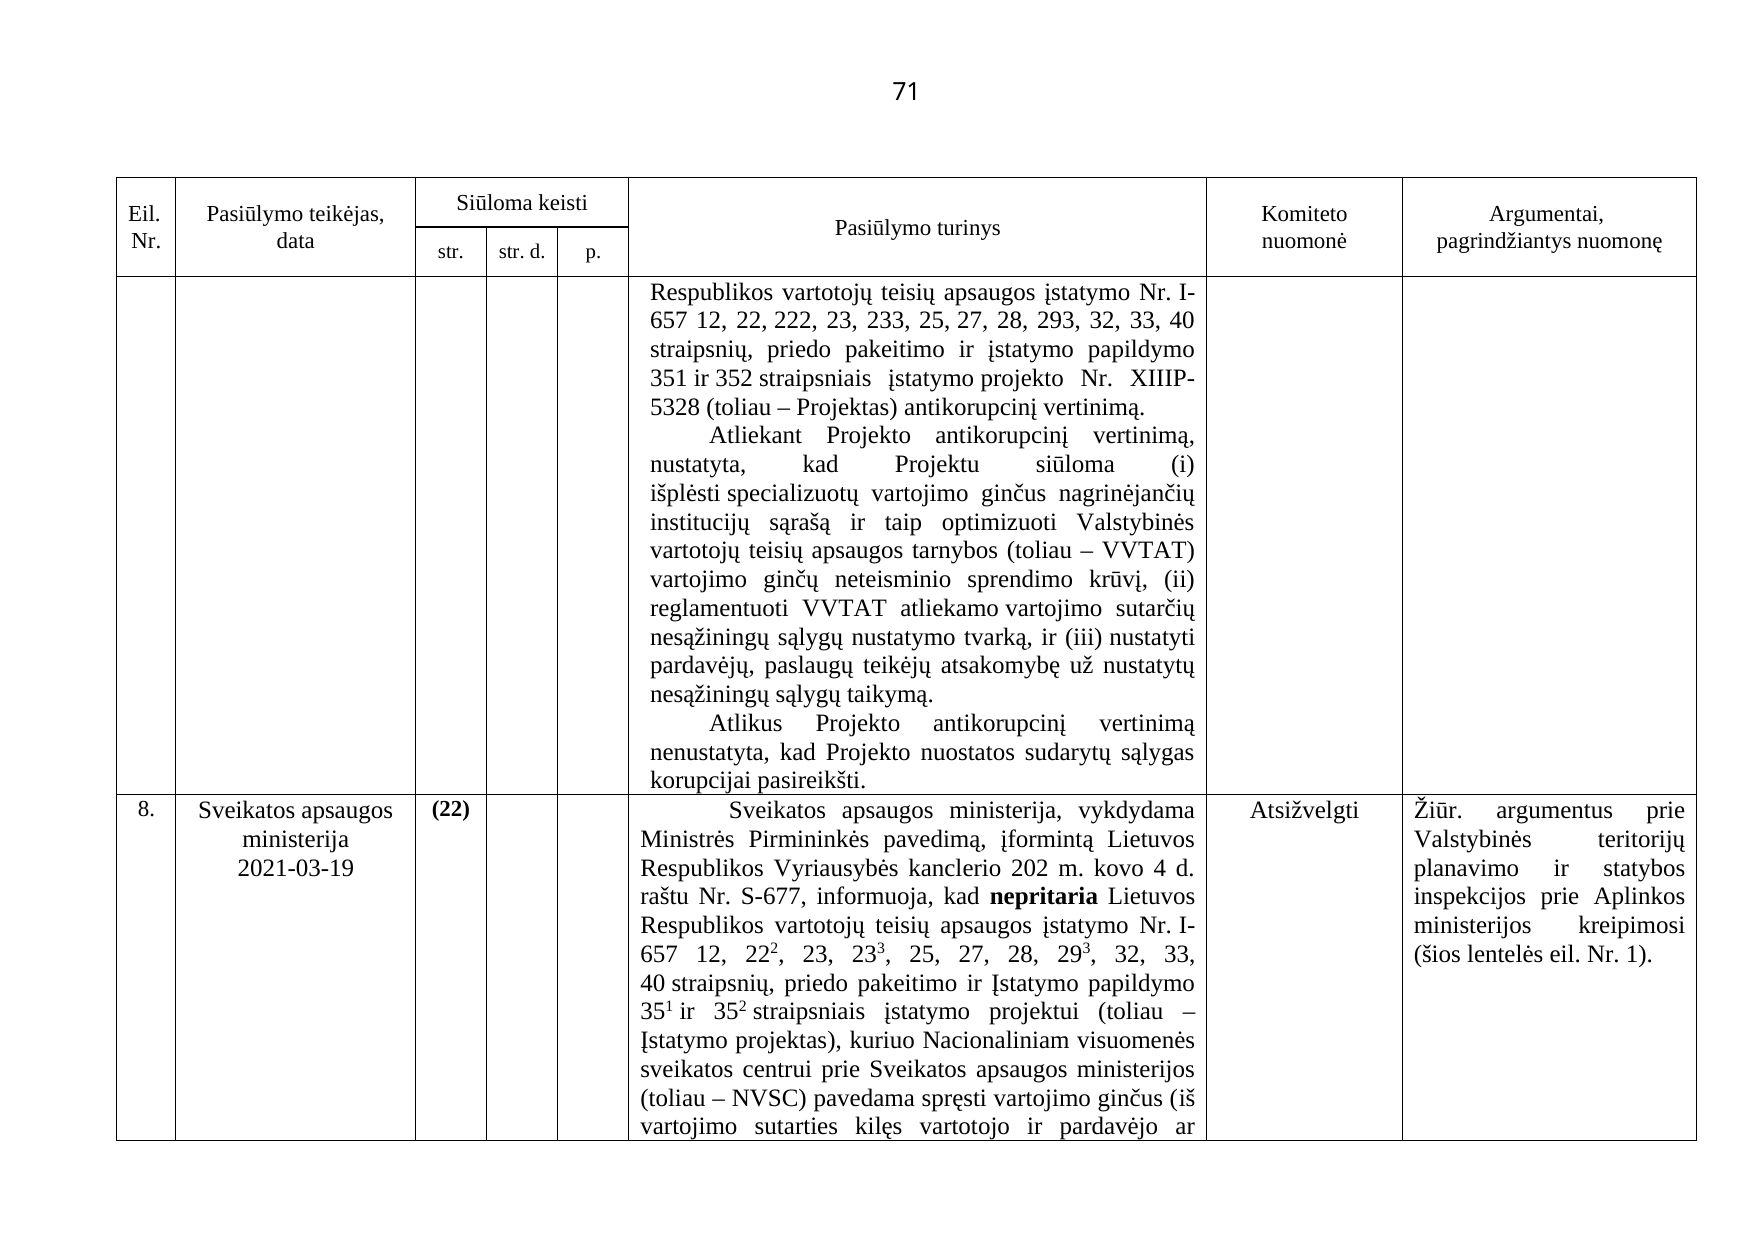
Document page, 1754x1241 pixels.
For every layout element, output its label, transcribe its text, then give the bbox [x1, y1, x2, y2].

table_cell Žiūr. argumentus prie Valstybinės teritorijų planavimo ir statybos inspekcijos prie Aplinkos ministerijos kreipimosi (šios lentelės eil. Nr. 1). [1403, 795, 1696, 1140]
table_header Eil. Nr. [117, 178, 175, 276]
table_cell Sveikatos apsaugos ministerija 2021-03-19 [176, 795, 415, 1140]
table_cell [416, 277, 486, 794]
table_header Pasiūlymo teikėjas, data [176, 178, 415, 276]
table_cell [1403, 277, 1696, 794]
table_header Siūloma keisti [416, 178, 628, 226]
table_cell [176, 277, 415, 794]
table_cell [558, 277, 628, 794]
table_cell [487, 277, 557, 794]
table_cell p. [558, 228, 628, 276]
table_cell [1207, 277, 1402, 794]
table_cell [558, 795, 628, 1140]
table_cell [117, 277, 175, 794]
table_cell str. [416, 228, 486, 276]
table_cell 8. [117, 795, 175, 1140]
table_cell Respublikos vartotojų teisių apsaugos įstatymo Nr. I-657 12, 22, 222, 23, 233, 25, 27, 28, 293, 32, 33, 40 straipsnių, priedo pakeitimo ir įstatymo papildymo 351 ir 352 straipsniais įstatymo projekto Nr. XIIIP-5328 (toliau – Projektas) antikorupcinį vertinimą. Atliekant Projekto antikorupcinį vertinimą, nustatyta, kad Projektu siūloma (i) išplėsti specializuotų vartojimo ginčus nagrinėjančių institucijų sąrašą ir taip optimizuoti Valstybinės vartotojų teisių apsaugos tarnybos (toliau – VVTAT) vartojimo ginčų neteisminio sprendimo krūvį, (ii) reglamentuoti VVTAT atliekamo vartojimo sutarčių nesąžiningų sąlygų nustatymo tvarką, ir (iii) nustatyti pardavėjų, paslaugų teikėjų atsakomybę už nustatytų nesąžiningų sąlygų taikymą. Atlikus Projekto antikorupcinį vertinimą nenustatyta, kad Projekto nuostatos sudarytų sąlygas korupcijai pasireikšti. [629, 277, 1206, 794]
table_header Pasiūlymo turinys [629, 178, 1206, 276]
table_cell Sveikatos apsaugos ministerija, vykdydama Ministrės Pirmininkės pavedimą, įformintą Lietuvos Respublikos Vyriausybės kanclerio 202 m. kovo 4 d. raštu Nr. S-677, informuoja, kad nepritaria Lietuvos Respublikos vartotojų teisių apsaugos įstatymo Nr. I-657 12, 222, 23, 233, 25, 27, 28, 293, 32, 33, 40 straipsnių, priedo pakeitimo ir Įstatymo papildymo 351 ir 352 straipsniais įstatymo projektui (toliau – Įstatymo projektas), kuriuo Nacionaliniam visuomenės sveikatos centrui prie Sveikatos apsaugos ministerijos (toliau – NVSC) pavedama spręsti vartojimo ginčus (iš vartojimo sutarties kilęs vartotojo ir pardavėjo ar [629, 795, 1206, 1140]
table_cell str. d. [487, 228, 557, 276]
table_header Argumentai, pagrindžiantys nuomonę [1403, 178, 1696, 276]
table_header Komiteto nuomonė [1207, 178, 1402, 276]
table_cell (22) [416, 795, 486, 1140]
table_cell [487, 795, 557, 1140]
table_cell Atsižvelgti [1207, 795, 1402, 1140]
